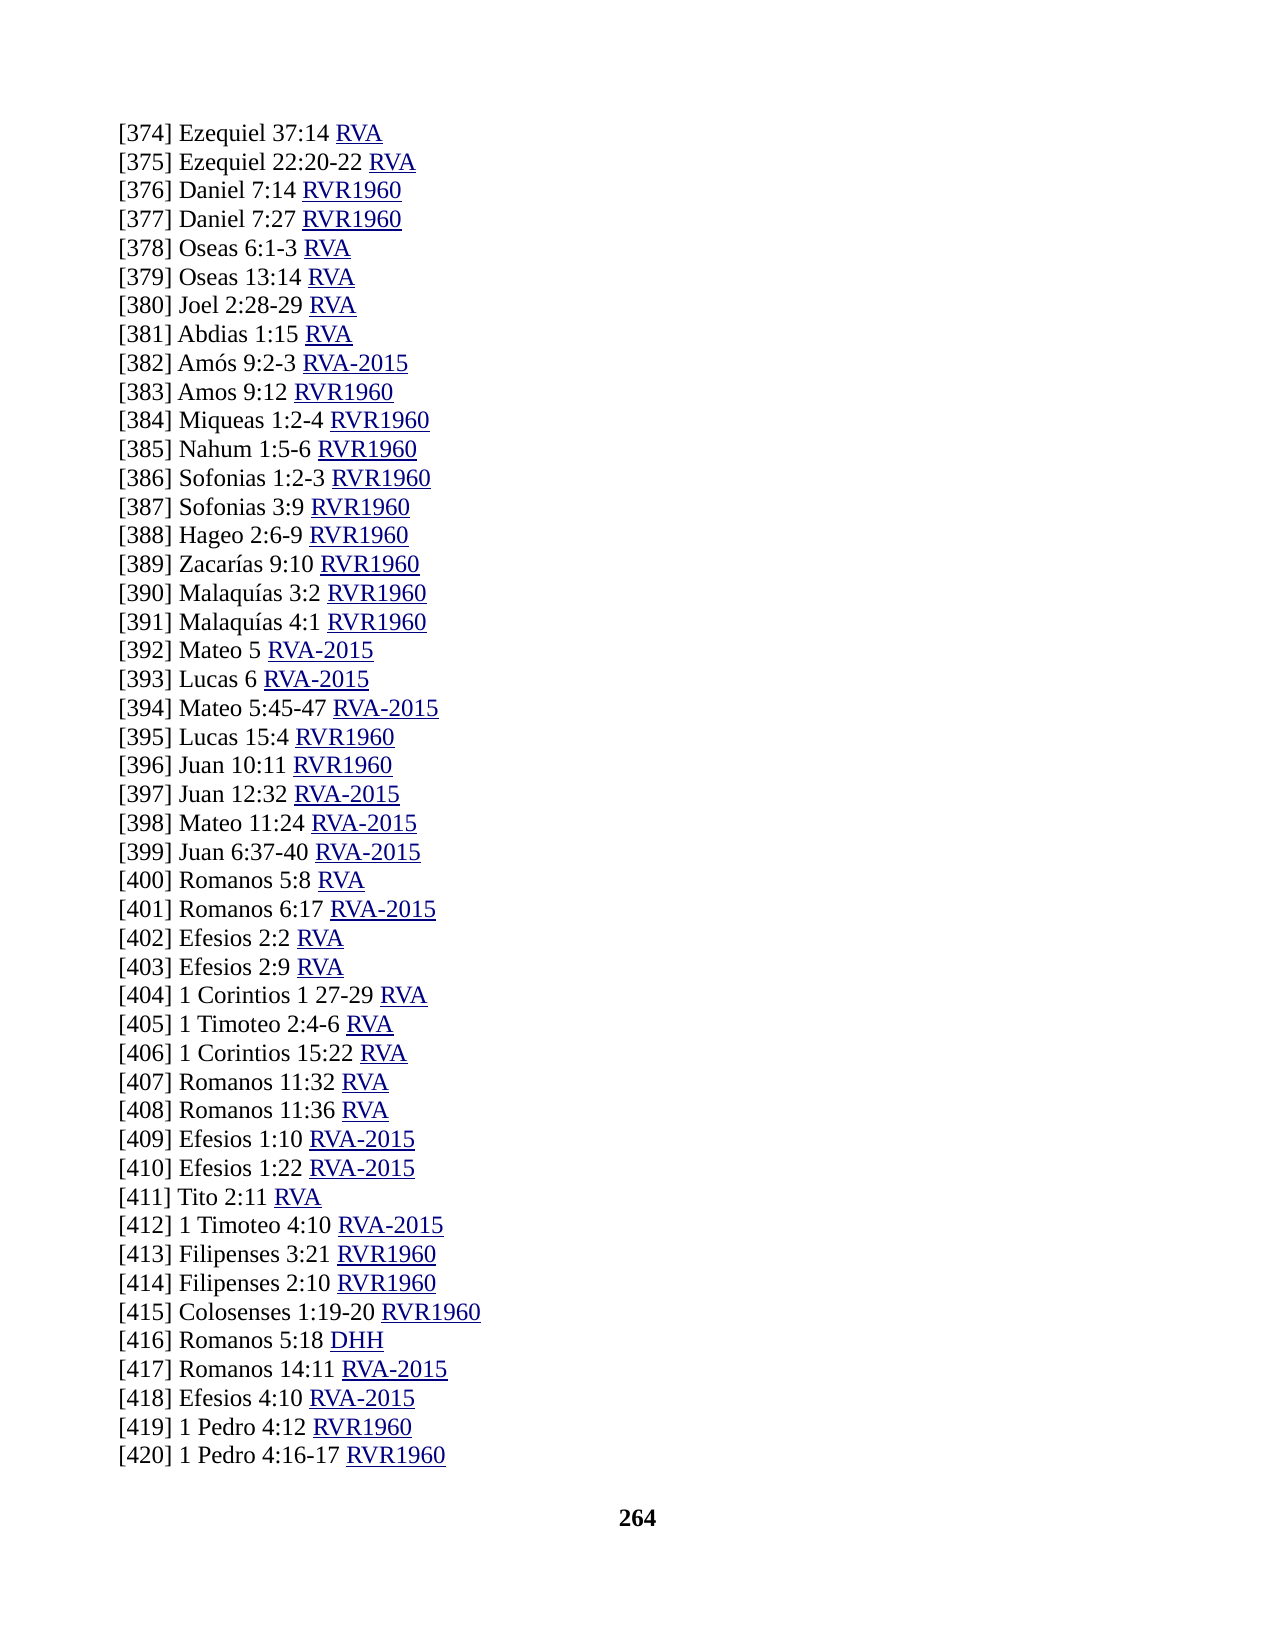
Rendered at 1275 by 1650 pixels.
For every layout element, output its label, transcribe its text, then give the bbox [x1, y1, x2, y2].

text Juan 10:11 RVR1960 [118, 751, 1157, 779]
text Mateo 5:45-47 RVA-2015 [118, 693, 1157, 722]
text Zacarías 9:10 RVR1960 [118, 549, 1157, 578]
text Hageo 2:6-9 RVR1960 [118, 521, 1157, 549]
text Romanos 5:8 RVA [118, 866, 1157, 894]
text Efesios 4:10 RVA-2015 [118, 1383, 1157, 1412]
text Abdias 1:15 RVA [118, 319, 1157, 348]
text Joel 2:28-29 RVA [118, 291, 1157, 319]
text Sofonias 1:2-3 RVR1960 [118, 463, 1157, 492]
text 1 Corintios 1 27-29 RVA [118, 981, 1157, 1009]
text Lucas 6 RVA-2015 [118, 664, 1157, 693]
text Romanos 11:32 RVA [118, 1067, 1157, 1096]
text Daniel 7:27 RVR1960 [118, 204, 1157, 233]
text Filipenses 3:21 RVR1960 [118, 1239, 1157, 1268]
text 1 Pedro 4:16-17 RVR1960 [118, 1441, 1157, 1469]
text Efesios 2:2 RVA [118, 923, 1157, 952]
text Miqueas 1:2-4 RVR1960 [118, 406, 1157, 434]
text Malaquías 3:2 RVR1960 [118, 578, 1157, 607]
text 1 Timoteo 2:4-6 RVA [118, 1009, 1157, 1038]
text Romanos 14:11 RVA-2015 [118, 1354, 1157, 1383]
text Oseas 13:14 RVA [118, 262, 1157, 291]
text Tito 2:11 RVA [118, 1182, 1157, 1211]
text Efesios 1:10 RVA-2015 [118, 1124, 1157, 1153]
text Efesios 2:9 RVA [118, 952, 1157, 981]
text Colosenses 1:19-20 RVR1960 [118, 1297, 1157, 1326]
text Lucas 15:4 RVR1960 [118, 722, 1157, 751]
text Oseas 6:1-3 RVA [118, 233, 1157, 262]
text 1 Timoteo 4:10 RVA-2015 [118, 1211, 1157, 1239]
text Ezequiel 37:14 RVA [118, 118, 1157, 147]
text Juan 12:32 RVA-2015 [118, 779, 1157, 808]
text Romanos 5:18 DHH [118, 1326, 1157, 1354]
text Juan 6:37-40 RVA-2015 [118, 837, 1157, 866]
text Efesios 1:22 RVA-2015 [118, 1153, 1157, 1182]
text Mateo 11:24 RVA-2015 [118, 808, 1157, 837]
text Nahum 1:5-6 RVR1960 [118, 434, 1157, 463]
text Daniel 7:14 RVR1960 [118, 176, 1157, 204]
text 1 Pedro 4:12 RVR1960 [118, 1412, 1157, 1441]
text Sofonias 3:9 RVR1960 [118, 492, 1157, 521]
text Mateo 5 RVA-2015 [118, 636, 1157, 664]
text 1 Corintios 15:22 RVA [118, 1038, 1157, 1067]
text Amós 9:2-3 RVA-2015 [118, 348, 1157, 377]
text Amos 9:12 RVR1960 [118, 377, 1157, 406]
text Malaquías 4:1 RVR1960 [118, 607, 1157, 636]
text Romanos 6:17 RVA-2015 [118, 894, 1157, 923]
text Ezequiel 22:20-22 RVA [118, 147, 1157, 176]
text Filipenses 2:10 RVR1960 [118, 1268, 1157, 1297]
text Romanos 11:36 RVA [118, 1096, 1157, 1124]
